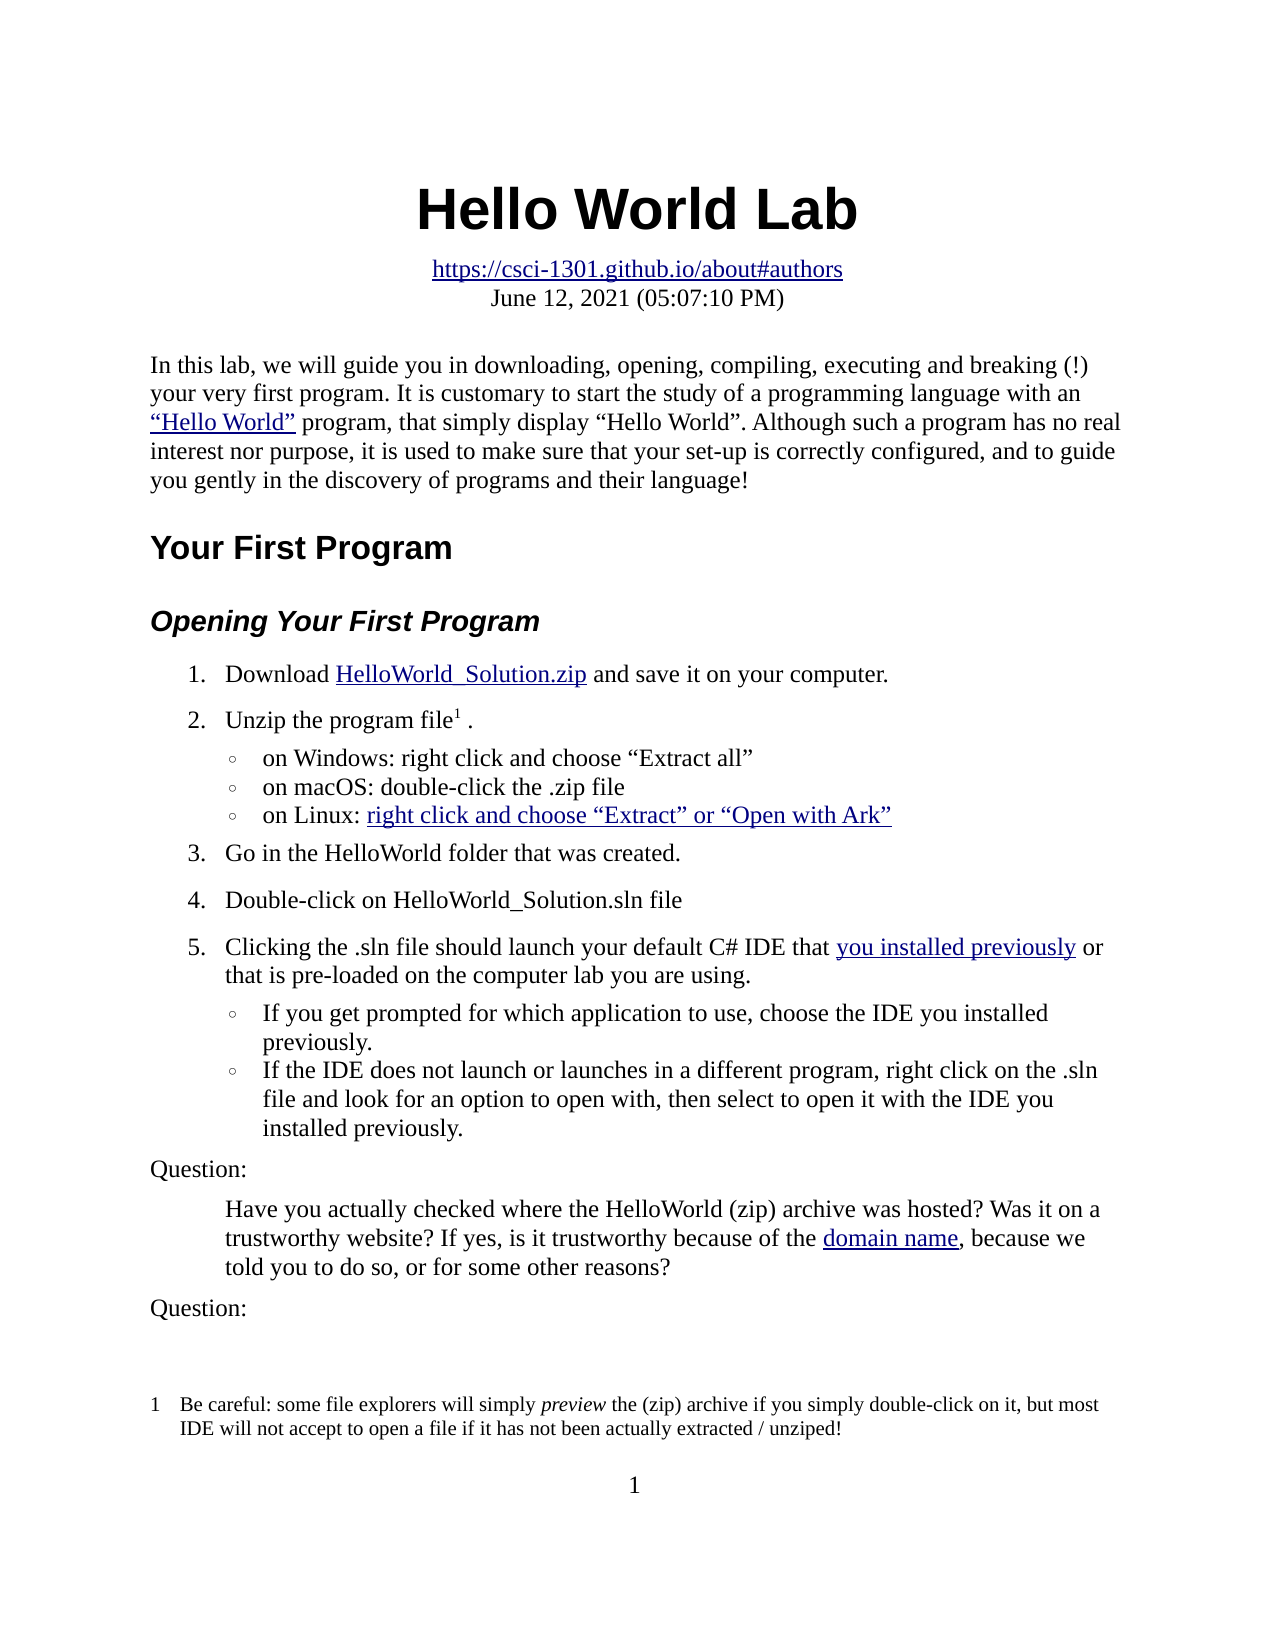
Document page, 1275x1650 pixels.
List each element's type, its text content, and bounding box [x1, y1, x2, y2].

list Go in the HelloWorld folder that was created. [187, 838, 1125, 867]
list Unzip the program file . [187, 705, 1125, 734]
text https://csci-1301.github.io/about#authors [150, 254, 1125, 283]
list on Linux: right click and choose “Extract” or “Open with Ark” [225, 801, 1125, 829]
text June 12, 2021 (05:07:10 PM) [150, 283, 1125, 312]
text Have you actually checked where the HelloWorld (zip) archive was hosted? Was it on a trustworthy website? If yes, is it trustworthy because of the domain name, because we told you to do so, or for some other reasons? [225, 1194, 1125, 1281]
subtitle Opening Your First Program [150, 604, 1125, 637]
list If you get prompted for which application to use, choose the IDE you installed previously. [225, 998, 1125, 1056]
text Question: [150, 1154, 1125, 1182]
title Hello World Lab [150, 175, 1125, 242]
list If the IDE does not launch or launches in a different program, right click on the .sln file and look for an option to open with, then select to open it with the IDE you installed previously. [225, 1056, 1125, 1142]
list Double-click on HelloWorld_Solution.sln file [187, 885, 1125, 914]
subtitle Your First Program [150, 527, 1125, 566]
list Clicking the .sln file should launch your default C# IDE that you installed previously or that is pre-loaded on the computer lab you are using. [187, 932, 1125, 989]
list on macOS: double-click the .zip file [225, 772, 1125, 801]
list Be careful: some file explorers will simply preview the (zip) archive if you simply double-click on it, but most IDE will not accept to open a file if it has not been actually extracted / unziped! [150, 1392, 1125, 1440]
text In this lab, we will guide you in downloading, opening, compiling, executing and breaking (!) your very first program. It is customary to start the study of a programming language with an “Hello World” program, that simply display “Hello World”. Although such a program has no real interest nor purpose, it is used to make sure that your set-up is correctly configured, and to guide you gently in the discovery of programs and their language! [150, 350, 1125, 493]
text Question: [150, 1293, 1125, 1321]
list Download HelloWorld_Solution.zip and save it on your computer. [187, 659, 1125, 687]
list on Windows: right click and choose “Extract all” [225, 743, 1125, 772]
